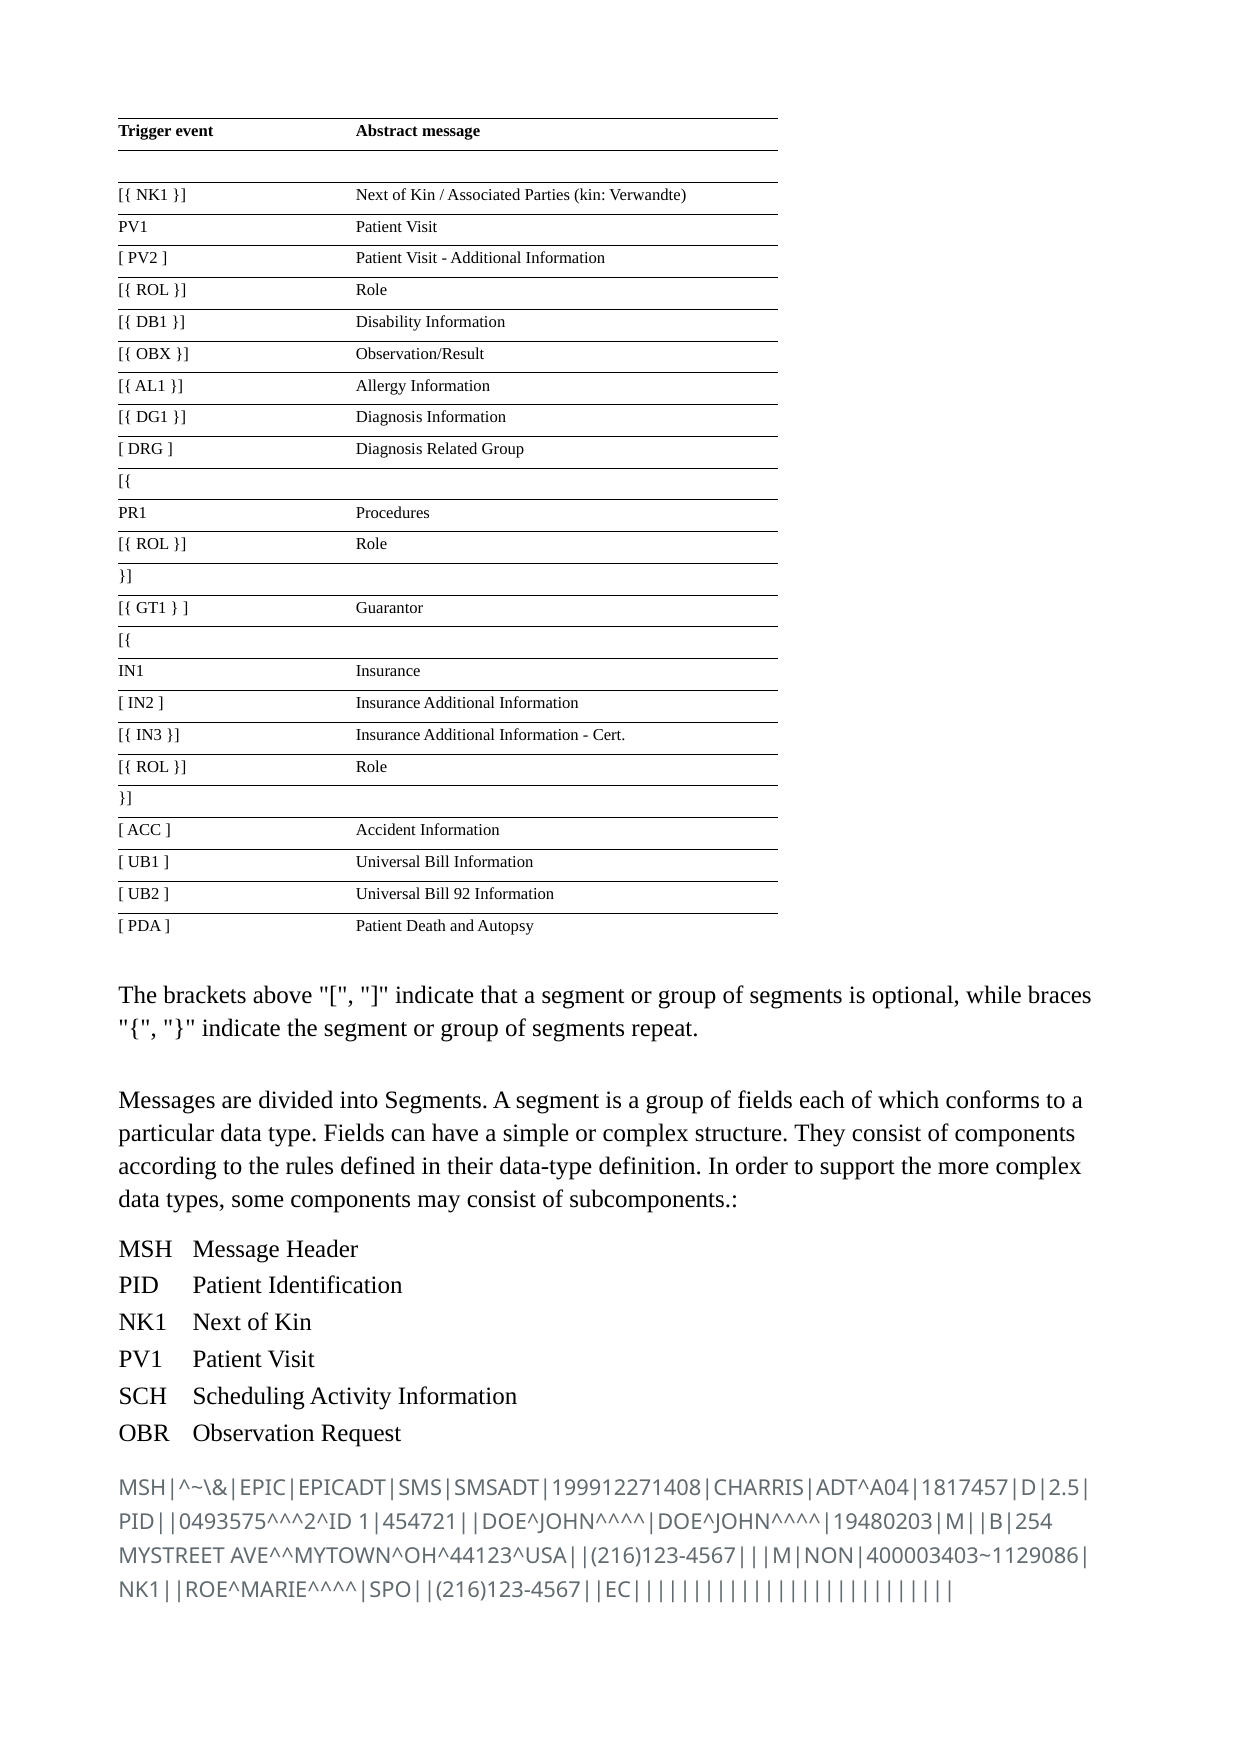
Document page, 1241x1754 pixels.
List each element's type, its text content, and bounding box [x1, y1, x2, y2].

table_cell [{ GT1 } ] [118, 596, 356, 626]
table_cell Accident Information [356, 818, 777, 849]
table_cell [356, 627, 777, 658]
table_cell [{ OBX }] [118, 342, 356, 372]
table_cell Insurance Additional Information - Cert. [356, 723, 777, 753]
table_cell Next of Kin / Associated Parties (kin: Verwandte) [356, 183, 777, 213]
table_cell [356, 469, 777, 499]
table_cell }] [118, 564, 356, 595]
text Messages are divided into Segments. A segment is a group of fields each of which conforms to a particular data type. Fields can have a simple or complex structure. They consist of components according to the rules defined in their data-type definition. In order to support the more complex data types, some components may consist of subcomponents.: [118, 1085, 1122, 1213]
table_cell [ IN2 ] [118, 691, 356, 722]
table_cell [ ACC ] [118, 818, 356, 849]
table_cell [ UB1 ] [118, 850, 356, 881]
table_cell [{ ROL }] [118, 532, 356, 563]
table_cell Role [356, 278, 777, 309]
table_cell Universal Bill Information [356, 850, 777, 881]
table_cell [{ NK1 }] [118, 183, 356, 213]
table_cell [{ [118, 469, 356, 499]
table_cell Procedures [356, 500, 777, 531]
table_cell Diagnosis Related Group [356, 437, 777, 468]
table_cell Observation/Result [356, 342, 777, 372]
table_cell [118, 151, 356, 182]
table_cell Allergy Information [356, 373, 777, 404]
table_cell Guarantor [356, 596, 777, 626]
table_cell [356, 564, 777, 595]
table_cell IN1 [118, 659, 356, 690]
text MSH|^~\&|EPIC|EPICADT|SMS|SMSADT|199912271408|CHARRIS|ADT^A04|1817457|D|2.5| PID||0493575^^^2^ID 1|454721||DOE^JOHN^^^^|DOE^JOHN^^^^|19480203|M||B|254 MYSTREET AVE^^MYTOWN^OH^44123^USA||(216)123-4567|||M|NON|400003403~1129086| NK1||ROE^MARIE^^^^|SPO||(216)123-4567||EC||||||||||||||||||||||||||| [118, 1472, 1122, 1604]
table_cell [{ DB1 }] [118, 310, 356, 341]
table_cell [356, 151, 777, 182]
table_header Trigger event [118, 119, 356, 150]
table_cell [{ IN3 }] [118, 723, 356, 753]
table_cell Patient Death and Autopsy [356, 914, 777, 944]
table_cell Patient Visit [356, 215, 777, 245]
table_cell Role [356, 755, 777, 785]
table_cell }] [118, 786, 356, 817]
table_cell Insurance Additional Information [356, 691, 777, 722]
table_cell Role [356, 532, 777, 563]
table_cell [{ ROL }] [118, 755, 356, 785]
table_cell [{ DG1 }] [118, 405, 356, 436]
table_cell [ DRG ] [118, 437, 356, 468]
table_cell [ PV2 ] [118, 246, 356, 277]
table_cell PR1 [118, 500, 356, 531]
table_cell [356, 786, 777, 817]
table_cell [ UB2 ] [118, 882, 356, 912]
table_cell Insurance [356, 659, 777, 690]
table_cell PV1 [118, 215, 356, 245]
table_cell [{ ROL }] [118, 278, 356, 309]
table_cell Universal Bill 92 Information [356, 882, 777, 912]
table_cell Disability Information [356, 310, 777, 341]
table_cell Diagnosis Information [356, 405, 777, 436]
table_cell [ PDA ] [118, 914, 356, 944]
text The brackets above "[", "]" indicate that a segment or group of segments is optional, while braces "{", "}" indicate the segment or group of segments repeat. [118, 980, 1122, 1042]
table_cell Patient Visit - Additional Information [356, 246, 777, 277]
table_header Abstract message [356, 119, 777, 150]
table_cell [{ [118, 627, 356, 658]
table_cell [{ AL1 }] [118, 373, 356, 404]
